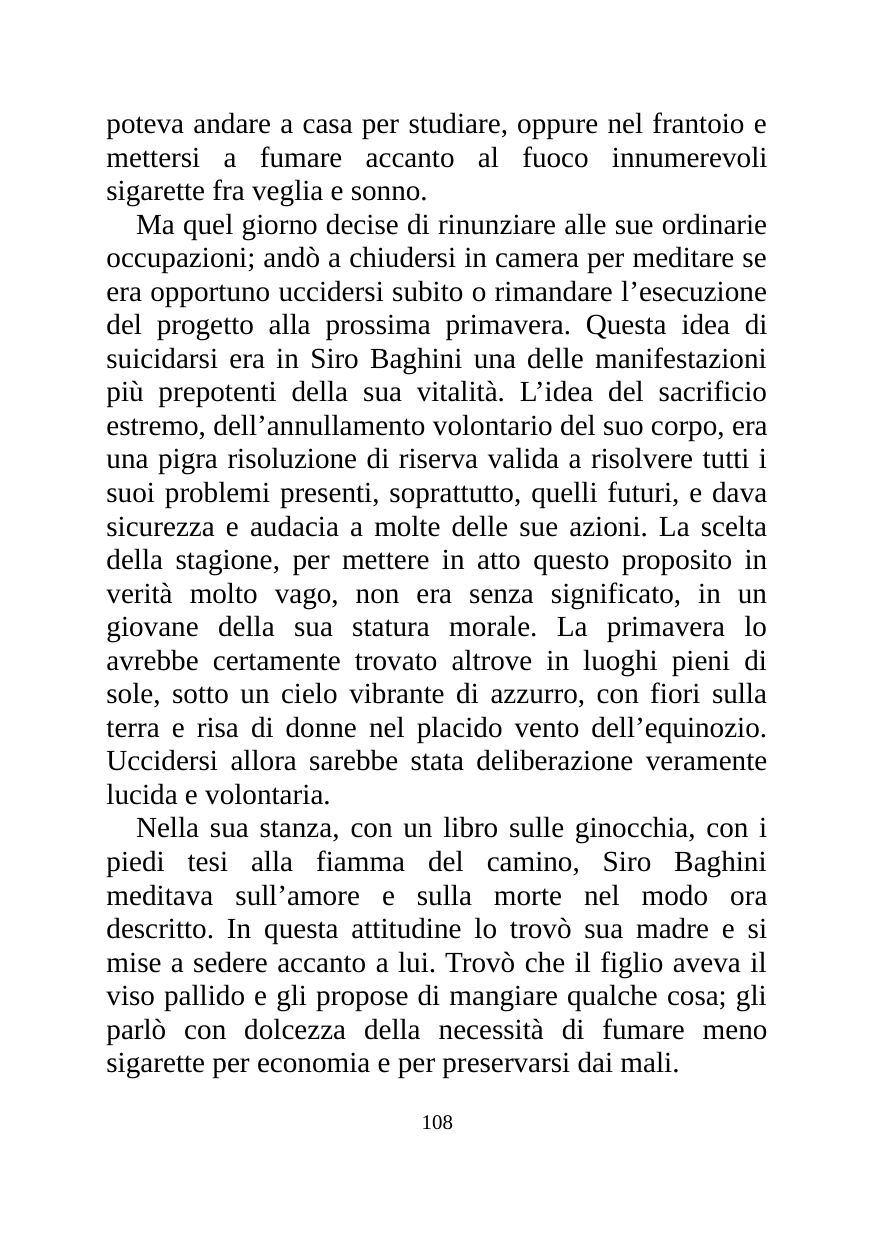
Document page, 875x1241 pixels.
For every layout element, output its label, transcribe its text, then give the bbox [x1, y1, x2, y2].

text Ma quel giorno decise di rinunziare alle sue ordinarie occupazioni; andò a chiudersi in camera per meditare se era opportuno uccidersi subito o rimandare l’esecuzione del progetto alla prossima primavera. Questa idea di suicidarsi era in Siro Baghini una delle manifestazioni più prepotenti della sua vitalità. L’idea del sacrificio estremo, dell’annullamento volontario del suo corpo, era una pigra risoluzione di riserva valida a risolvere tutti i suoi problemi presenti, soprattutto, quelli futuri, e dava sicurezza e audacia a molte delle sue azioni. La scelta della stagione, per mettere in atto questo proposito in verità molto vago, non era senza significato, in un giovane della sua statura morale. La primavera lo avrebbe certamente trovato altrove in luoghi pieni di sole, sotto un cielo vibrante di azzurro, con fiori sulla terra e risa di donne nel placido vento dell’equinozio. Uccidersi allora sarebbe stata deliberazione veramente lucida e volontaria. [106, 207, 768, 811]
text Nella sua stanza, con un libro sulle ginocchia, con i piedi tesi alla fiamma del camino, Siro Baghini meditava sull’amore e sulla morte nel modo ora descritto. In questa attitudine lo trovò sua madre e si mise a sedere accanto a lui. Trovò che il figlio aveva il viso pallido e gli propose di mangiare qualche cosa; gli parlò con dolcezza della necessità di fumare meno sigarette per economia e per preservarsi dai mali. [106, 811, 768, 1079]
text poteva andare a casa per studiare, oppure nel frantoio e mettersi a fumare accanto al fuoco innumerevoli sigarette fra veglia e sonno. [106, 106, 768, 207]
